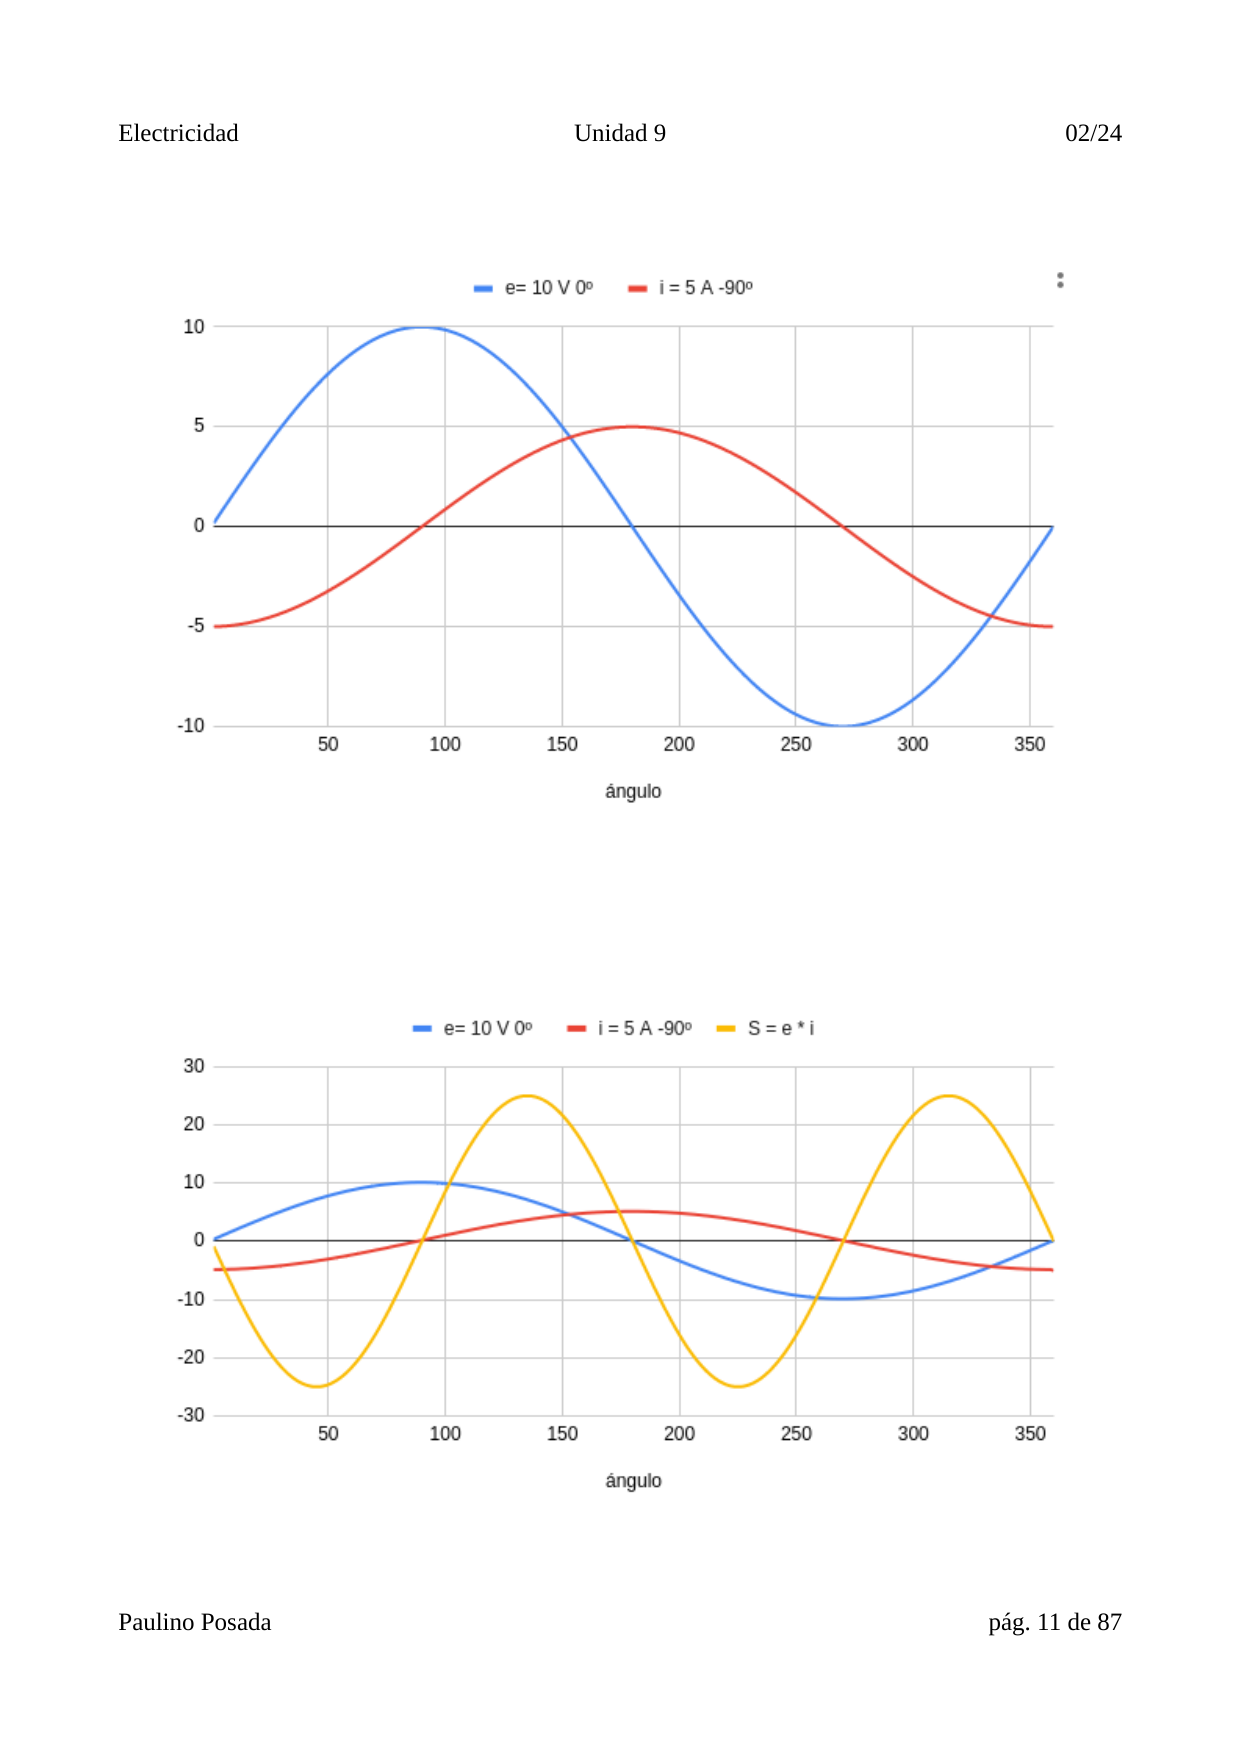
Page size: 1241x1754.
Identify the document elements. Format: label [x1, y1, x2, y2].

picture [174, 1018, 1066, 1500]
picture [174, 271, 1067, 809]
